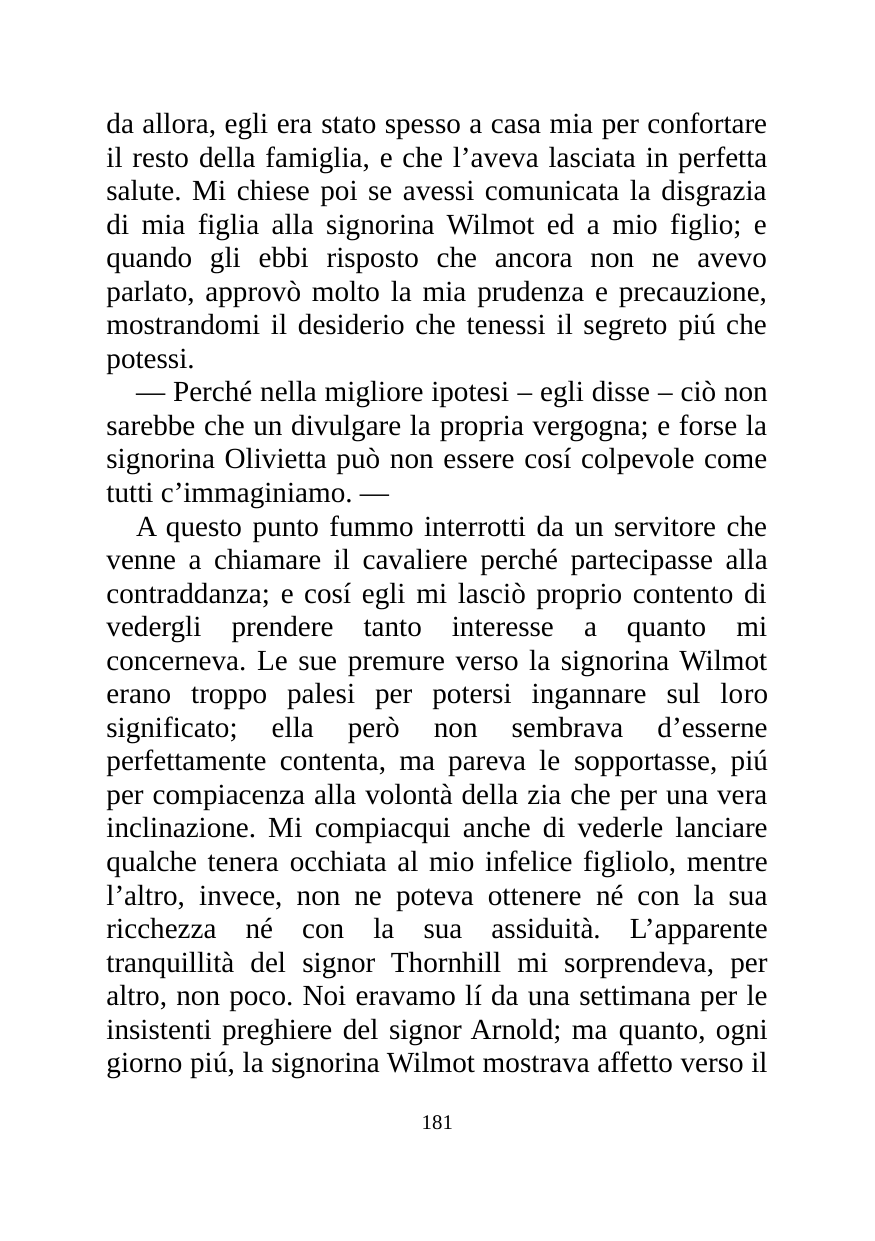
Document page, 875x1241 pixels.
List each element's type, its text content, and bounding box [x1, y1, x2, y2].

text da allora, egli era stato spesso a casa mia per confortare il resto della famiglia, e che l’aveva lasciata in perfetta salute. Mi chiese poi se avessi comunicata la disgrazia di mia figlia alla signorina Wilmot ed a mio figlio; e quando gli ebbi risposto che ancora non ne avevo parlato, approvò molto la mia prudenza e precauzione, mostrandomi il desiderio che tenessi il segreto piú che potessi. [106, 106, 768, 374]
text A questo punto fummo interrotti da un servitore che venne a chiamare il cavaliere perché partecipasse alla contraddanza; e cosí egli mi lasciò proprio contento di vedergli prendere tanto interesse a quanto mi concerneva. Le sue premure verso la signorina Wilmot erano troppo palesi per potersi ingannare sul loro significato; ella però non sembrava d’esserne perfettamente contenta, ma pareva le sopportasse, piú per compiacenza alla volontà della zia che per una vera inclinazione. Mi compiacqui anche di vederle lanciare qualche tenera occhiata al mio infelice figliolo, mentre l’altro, invece, non ne poteva ottenere né con la sua ricchezza né con la sua assiduità. L’apparente tranquillità del signor Thornhill mi sorprendeva, per altro, non poco. Noi eravamo lí da una settimana per le insistenti preghiere del signor Arnold; ma quanto, ogni giorno piú, la signorina Wilmot mostrava affetto verso il [106, 509, 768, 1079]
text — Perché nella migliore ipotesi ‒ egli disse ‒ ciò non sarebbe che un divulgare la propria vergogna; e forse la signorina Olivietta può non essere cosí colpevole come tutti c’immaginiamo. — [106, 374, 768, 509]
